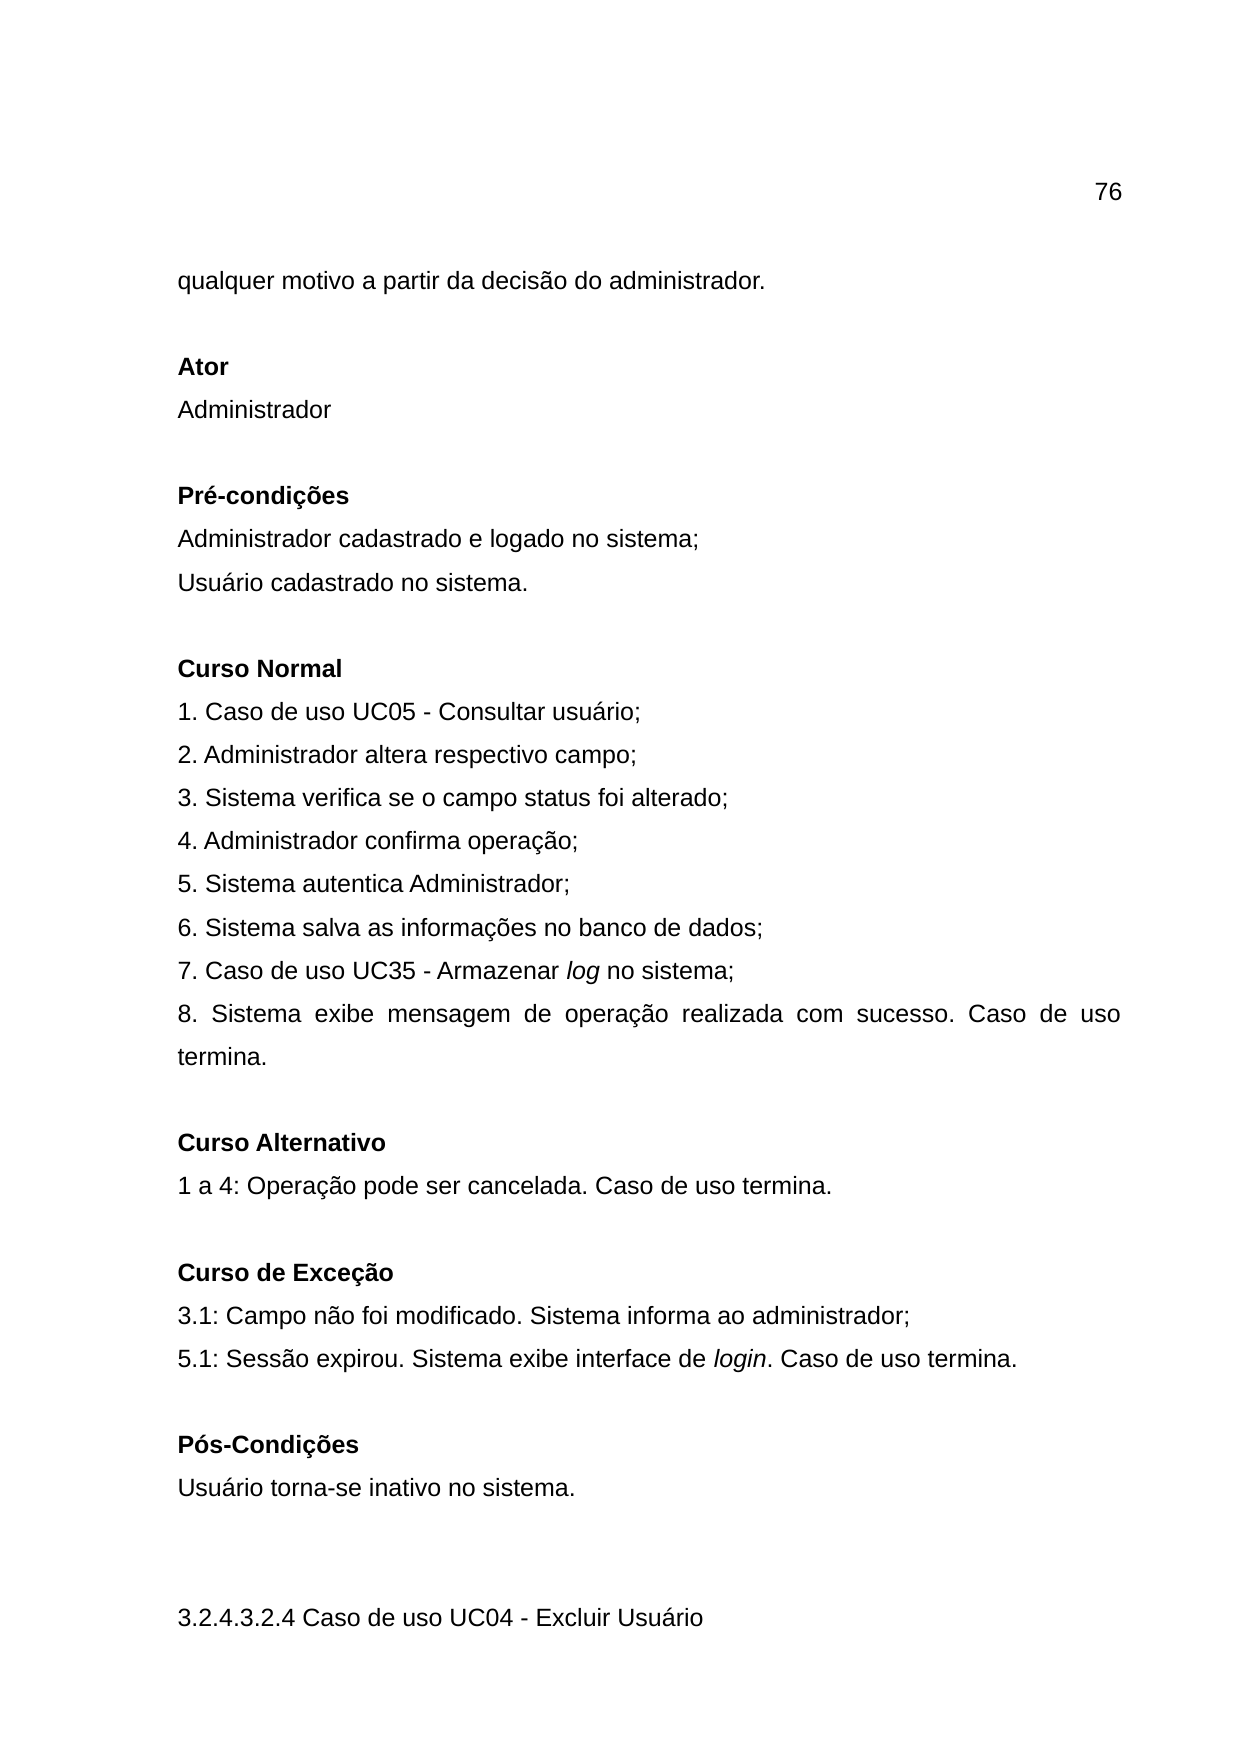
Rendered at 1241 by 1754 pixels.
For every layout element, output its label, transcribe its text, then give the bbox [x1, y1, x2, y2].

text 1 a 4: Operação pode ser cancelada. Caso de uso termina. [177, 1171, 1122, 1200]
text 3. Sistema verifica se o campo status foi alterado; [177, 783, 1122, 812]
text Curso de Exceção [177, 1258, 1122, 1286]
text 1. Caso de uso UC05 - Consultar usuário; [177, 697, 1122, 726]
text Pré-condições [177, 481, 1122, 510]
text 2. Administrador altera respectivo campo; [177, 740, 1122, 769]
text 7. Caso de uso UC35 - Armazenar log no sistema; [177, 956, 1122, 984]
text Curso Normal [177, 654, 1122, 683]
text 3.1: Campo não foi modificado. Sistema informa ao administrador; [177, 1301, 1122, 1329]
text Usuário cadastrado no sistema. [177, 568, 1122, 596]
text Curso Alternativo [177, 1128, 1122, 1157]
text Ator [177, 352, 1122, 381]
text Administrador cadastrado e logado no sistema; [177, 524, 1122, 553]
text 5.1: Sessão expirou. Sistema exibe interface de login. Caso de uso termina. [177, 1344, 1122, 1373]
text 4. Administrador confirma operação; [177, 826, 1122, 855]
text Pós-Condições [177, 1430, 1122, 1459]
text 3.2.4.3.2.4 Caso de uso UC04 - Excluir Usuário [177, 1603, 1122, 1631]
text 6. Sistema salva as informações no banco de dados; [177, 913, 1122, 941]
text Administrador [177, 395, 1122, 424]
text 5. Sistema autentica Administrador; [177, 869, 1122, 898]
text Usuário torna-se inativo no sistema. [177, 1473, 1122, 1502]
text qualquer motivo a partir da decisão do administrador. [177, 266, 1122, 294]
text 8. Sistema exibe mensagem de operação realizada com sucesso. Caso de uso termina. [177, 999, 1122, 1071]
